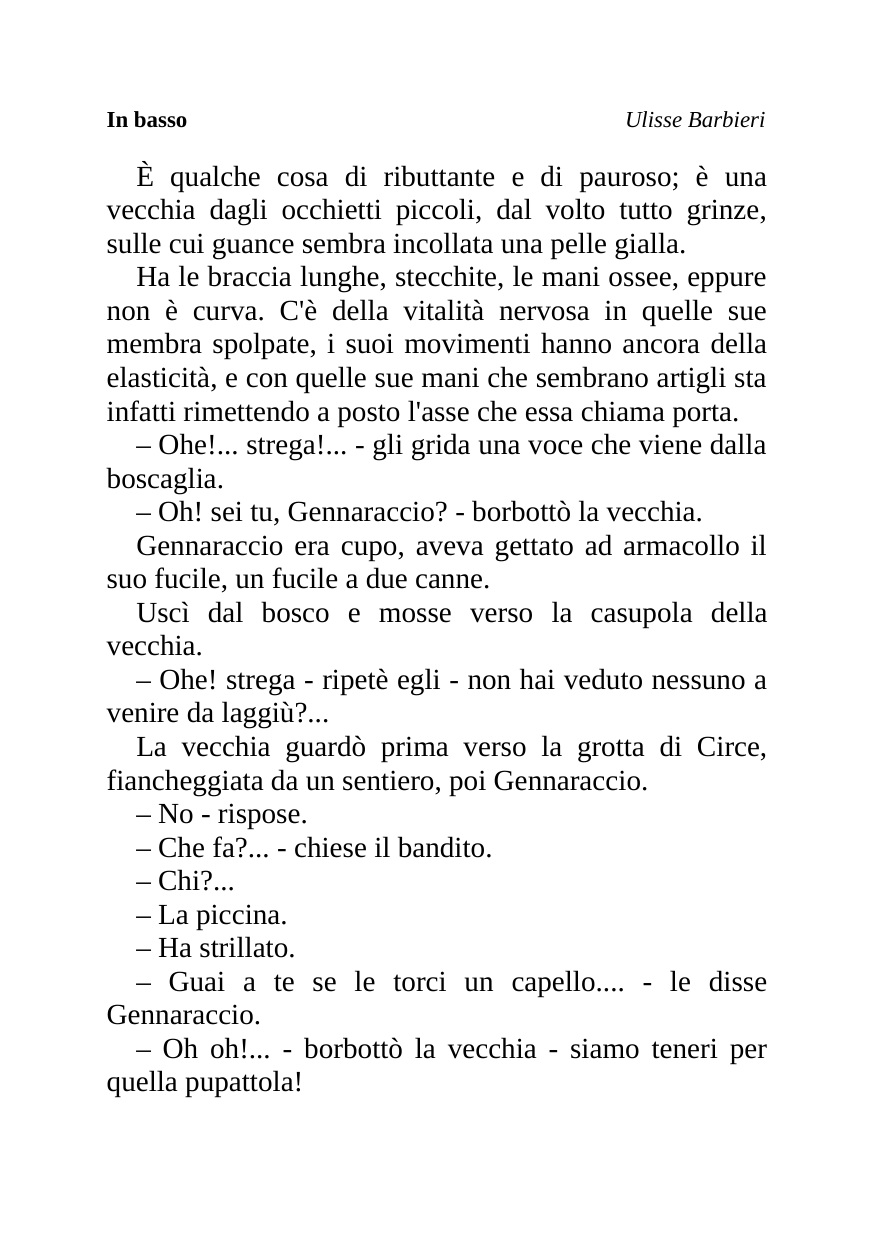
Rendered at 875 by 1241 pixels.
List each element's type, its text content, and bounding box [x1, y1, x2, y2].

text – Ha strillato. [106, 930, 768, 964]
text – La piccina. [106, 897, 768, 930]
text – Ohe!... strega!... - gli grida una voce che viene dalla boscaglia. [106, 427, 768, 494]
text La vecchia guardò prima verso la grotta di Circe, fiancheggiata da un sentiero, poi Gennaraccio. [106, 729, 768, 796]
text È qualche cosa di ributtante e di pauroso; è una vecchia dagli occhietti piccoli, dal volto tutto grinze, sulle cui guance sembra incollata una pelle gialla. [106, 159, 768, 259]
text – Oh oh!... - borbottò la vecchia - siamo teneri per quella pupattola! [106, 1031, 768, 1098]
text – Chi?... [106, 863, 768, 897]
text Uscì dal bosco e mosse verso la casupola della vecchia. [106, 595, 768, 662]
text Gennaraccio era cupo, aveva gettato ad armacollo il suo fucile, un fucile a due canne. [106, 528, 768, 595]
text – Guai a te se le torci un capello.... - le disse Gennaraccio. [106, 964, 768, 1031]
text Ha le braccia lunghe, stecchite, le mani ossee, eppure non è curva. C'è della vitalità nervosa in quelle sue membra spolpate, i suoi movimenti hanno ancora della elasticità, e con quelle sue mani che sembrano artigli sta infatti rimettendo a posto l'asse che essa chiama porta. [106, 259, 768, 427]
text – Che fa?... - chiese il bandito. [106, 830, 768, 863]
text – Oh! sei tu, Gennaraccio? - borbottò la vecchia. [106, 494, 768, 528]
text – Ohe! strega - ripetè egli - non hai veduto nessuno a venire da laggiù?... [106, 662, 768, 729]
text – No - rispose. [106, 796, 768, 830]
